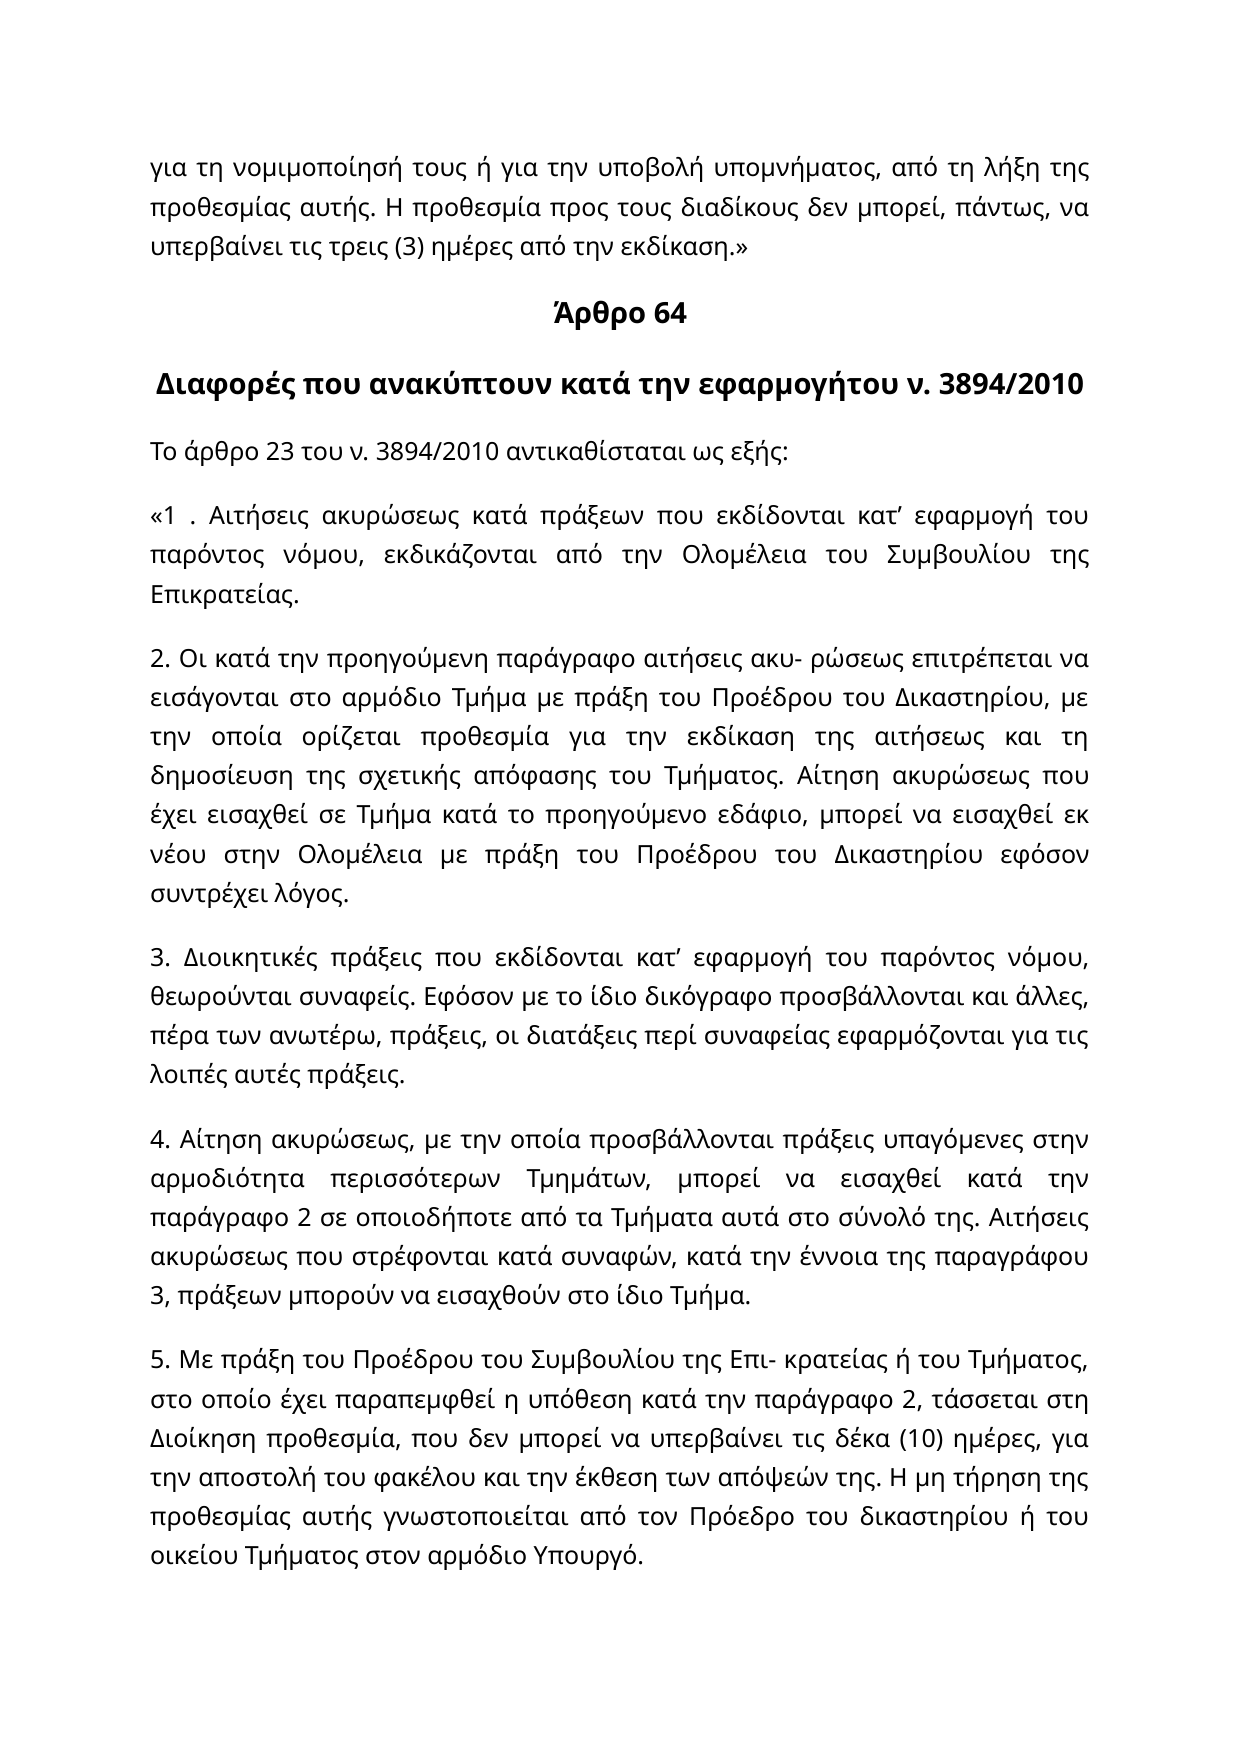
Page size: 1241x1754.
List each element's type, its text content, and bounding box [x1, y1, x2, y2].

text Το άρθρο 23 του ν. 3894/2010 αντικαθίσταται ως εξής: [150, 434, 1090, 468]
subtitle Άρθρο 64 [150, 292, 1090, 332]
text 5. Με πράξη του Προέδρου του Συμβουλίου της Επι- κρατείας ή του Τμήματος, στο οποίο έχει παραπεμφθεί η υπόθεση κατά την παράγραφο 2, τάσσεται στη Διοίκηση προθεσμία, που δεν μπορεί να υπερβαίνει τις δέκα (10) ημέρες, για την αποστολή του φακέλου και την έκθεση των απόψεών της. Η μη τήρηση της προθεσμίας αυτής γνωστοποιείται από τον Πρόεδρο του δικαστηρίου ή του οικείου Τμήματος στον αρμόδιο Υπουργό. [150, 1342, 1090, 1572]
subtitle Διαφορές που ανακύπτουν κατά την εφαρμογήτου ν. 3894/2010 [150, 363, 1090, 403]
text για τη νομιμοποίησή τους ή για την υποβολή υπομνήματος, από τη λήξη της προθεσμίας αυτής. Η προθεσμία προς τους διαδίκους δεν μπορεί, πάντως, να υπερβαίνει τις τρεις (3) ημέρες από την εκδίκαση.» [150, 150, 1090, 262]
text «1 . Αιτήσεις ακυρώσεως κατά πράξεων που εκδίδονται κατ’ εφαρμογή του παρόντος νόμου, εκδικάζονται από την Ολομέλεια του Συμβουλίου της Επικρατείας. [150, 498, 1090, 610]
text 4. Αίτηση ακυρώσεως, με την οποία προσβάλλονται πράξεις υπαγόμενες στην αρμοδιότητα περισσότερων Τμημάτων, μπορεί να εισαχθεί κατά την παράγραφο 2 σε οποιοδήποτε από τα Τμήματα αυτά στο σύνολό της. Αιτήσεις ακυρώσεως που στρέφονται κατά συναφών, κατά την έννοια της παραγράφου 3, πράξεων μπορούν να εισαχθούν στο ίδιο Τμήμα. [150, 1121, 1090, 1312]
text 2. Οι κατά την προηγούμενη παράγραφο αιτήσεις ακυ- ρώσεως επιτρέπεται να εισάγονται στο αρμόδιο Τμήμα με πράξη του Προέδρου του Δικαστηρίου, με την οποία ορίζεται προθεσμία για την εκδίκαση της αιτήσεως και τη δημοσίευση της σχετικής απόφασης του Τμήματος. Αίτηση ακυρώσεως που έχει εισαχθεί σε Τμήμα κατά το προηγούμενο εδάφιο, μπορεί να εισαχθεί εκ νέου στην Ολομέλεια με πράξη του Προέδρου του Δικαστηρίου εφόσον συντρέχει λόγος. [150, 640, 1090, 909]
text 3. Διοικητικές πράξεις που εκδίδονται κατ’ εφαρμογή του παρόντος νόμου, θεωρούνται συναφείς. Εφόσον με το ίδιο δικόγραφο προσβάλλονται και άλλες, πέρα των ανωτέρω, πράξεις, οι διατάξεις περί συναφείας εφαρμόζονται για τις λοιπές αυτές πράξεις. [150, 939, 1090, 1091]
